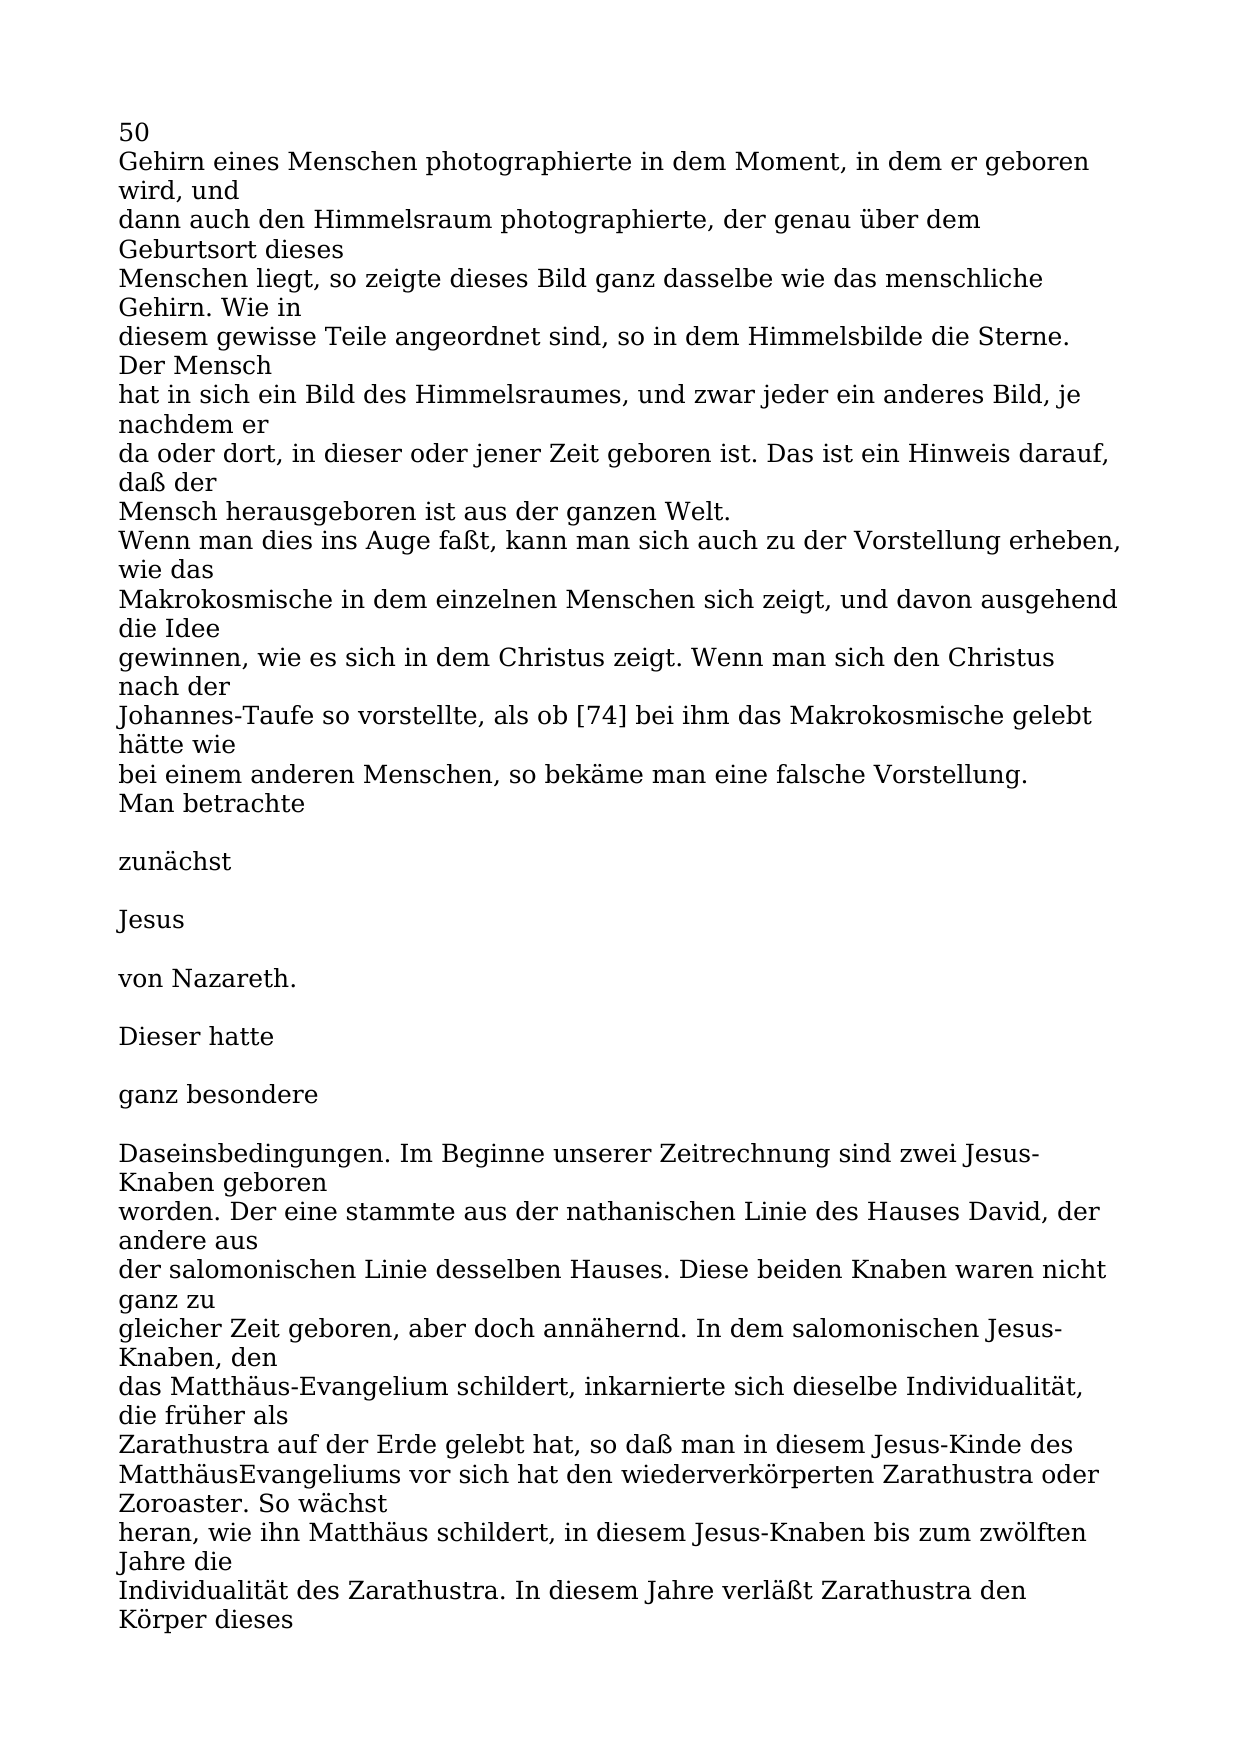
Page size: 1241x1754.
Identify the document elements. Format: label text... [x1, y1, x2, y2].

text gewinnen, wie es sich in dem Christus zeigt. Wenn man sich den Christus nach der [118, 643, 1122, 701]
text Menschen liegt, so zeigte dieses Bild ganz dasselbe wie das menschliche Gehirn. Wie in [118, 264, 1122, 322]
text Makrokosmische in dem einzelnen Menschen sich zeigt, und davon ausgehend die Idee [118, 585, 1122, 643]
text bei einem anderen Menschen, so bekäme man eine falsche Vorstellung. [118, 760, 1122, 789]
text Mensch herausgeboren ist aus der ganzen Welt. [118, 497, 1122, 526]
text Daseinsbedingungen. Im Beginne unserer Zeitrechnung sind zwei Jesus-Knaben geboren [118, 1139, 1122, 1197]
text Johannes-Taufe so vorstellte, als ob [74] bei ihm das Makrokosmische gelebt hätte wie [118, 701, 1122, 760]
text Dieser hatte [118, 1022, 1122, 1051]
text heran, wie ihn Matthäus schildert, in diesem Jesus-Knaben bis zum zwölften Jahre die [118, 1518, 1122, 1576]
text da oder dort, in dieser oder jener Zeit geboren ist. Das ist ein Hinweis darauf, daß der [118, 439, 1122, 497]
text Zarathustra auf der Erde gelebt hat, so daß man in diesem Jesus-Kinde des MatthäusEvangeliums vor sich hat den wiederverkörperten Zarathustra oder Zoroaster. So wächst [118, 1431, 1122, 1518]
text das Matthäus-Evangelium schildert, inkarnierte sich dieselbe Individualität, die früher als [118, 1372, 1122, 1431]
text Wenn man dies ins Auge faßt, kann man sich auch zu der Vorstellung erheben, wie das [118, 526, 1122, 585]
text ganz besondere [118, 1081, 1122, 1110]
text gleicher Zeit geboren, aber doch annähernd. In dem salomonischen Jesus-Knaben, den [118, 1314, 1122, 1372]
text worden. Der eine stammte aus der nathanischen Linie des Hauses David, der andere aus [118, 1197, 1122, 1256]
text 50 [118, 118, 1122, 147]
text Gehirn eines Menschen photographierte in dem Moment, in dem er geboren wird, und [118, 147, 1122, 206]
text Man betrachte [118, 789, 1122, 818]
text Jesus [118, 906, 1122, 935]
text der salomonischen Linie desselben Hauses. Diese beiden Knaben waren nicht ganz zu [118, 1256, 1122, 1314]
text zunächst [118, 847, 1122, 876]
text dann auch den Himmelsraum photographierte, der genau über dem Geburtsort dieses [118, 206, 1122, 264]
text von Nazareth. [118, 964, 1122, 993]
text diesem gewisse Teile angeordnet sind, so in dem Himmelsbilde die Sterne. Der Mensch [118, 322, 1122, 381]
text Individualität des Zarathustra. In diesem Jahre verläßt Zarathustra den Körper dieses [118, 1576, 1122, 1635]
text hat in sich ein Bild des Himmelsraumes, und zwar jeder ein anderes Bild, je nachdem er [118, 381, 1122, 439]
